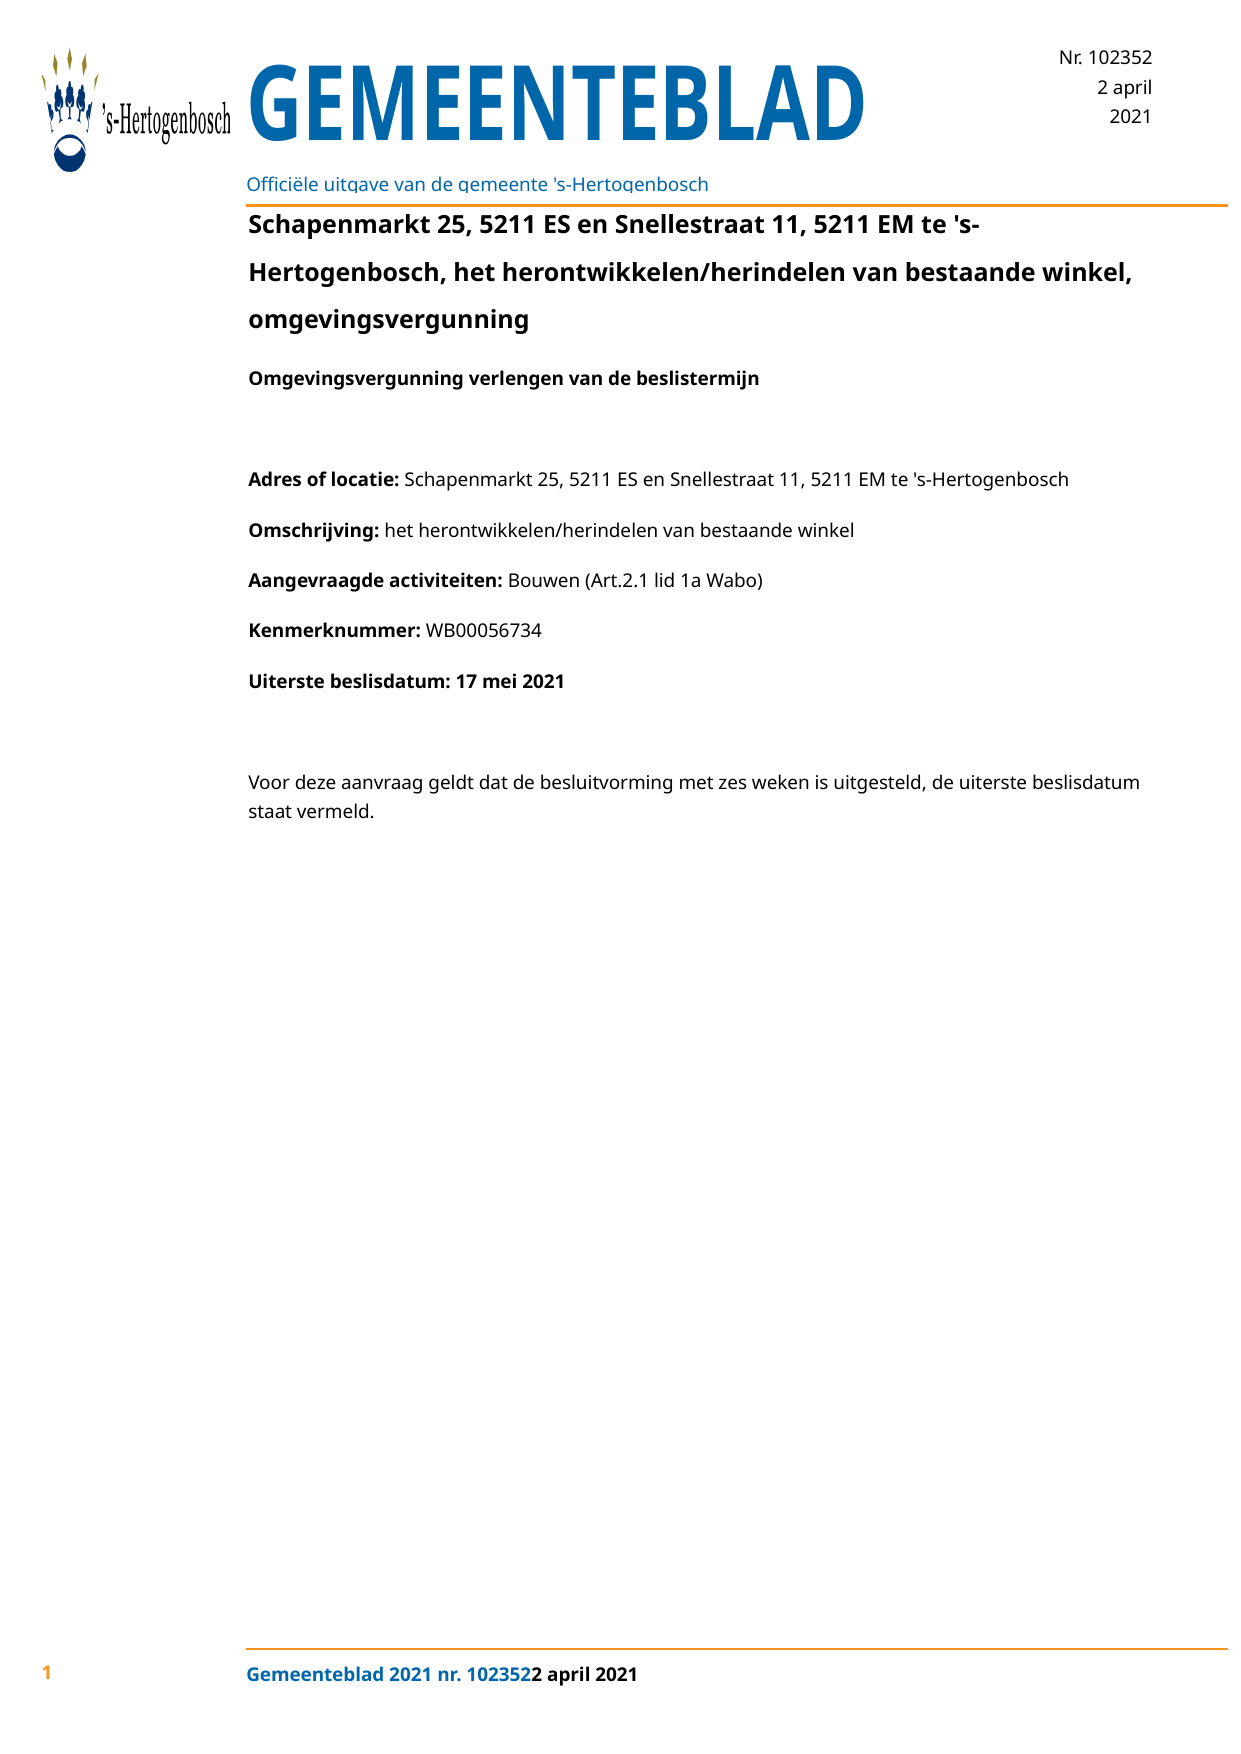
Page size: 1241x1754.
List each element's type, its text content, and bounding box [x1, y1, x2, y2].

text Schapenmarkt 25, 5211 ES en Snellestraat 11, 5211 EM te 's-Hertogenbosch, het herontwikkelen/herindelen van bestaande winkel, omgevingsvergunning [248, 207, 1152, 336]
text Adres of locatie: Schapenmarkt 25, 5211 ES en Snellestraat 11, 5211 EM te 's-Hertogenbosch [248, 466, 1152, 492]
text Aangevraagde activiteiten: Bouwen (Art.2.1 lid 1a Wabo) [248, 567, 1152, 593]
text Omgevingsvergunning verlengen van de beslistermijn [248, 366, 1152, 391]
text Omschrijving: het herontwikkelen/herindelen van bestaande winkel [248, 517, 1152, 542]
text Uiterste beslisdatum: 17 mei 2021 [248, 668, 1152, 694]
picture [41, 47, 231, 172]
text Voor deze aanvraag geldt dat de besluitvorming met zes weken is uitgesteld, de uiterste beslisdatum staat vermeld. [248, 769, 1152, 824]
text Kenmerknummer: WB00056734 [248, 618, 1152, 643]
